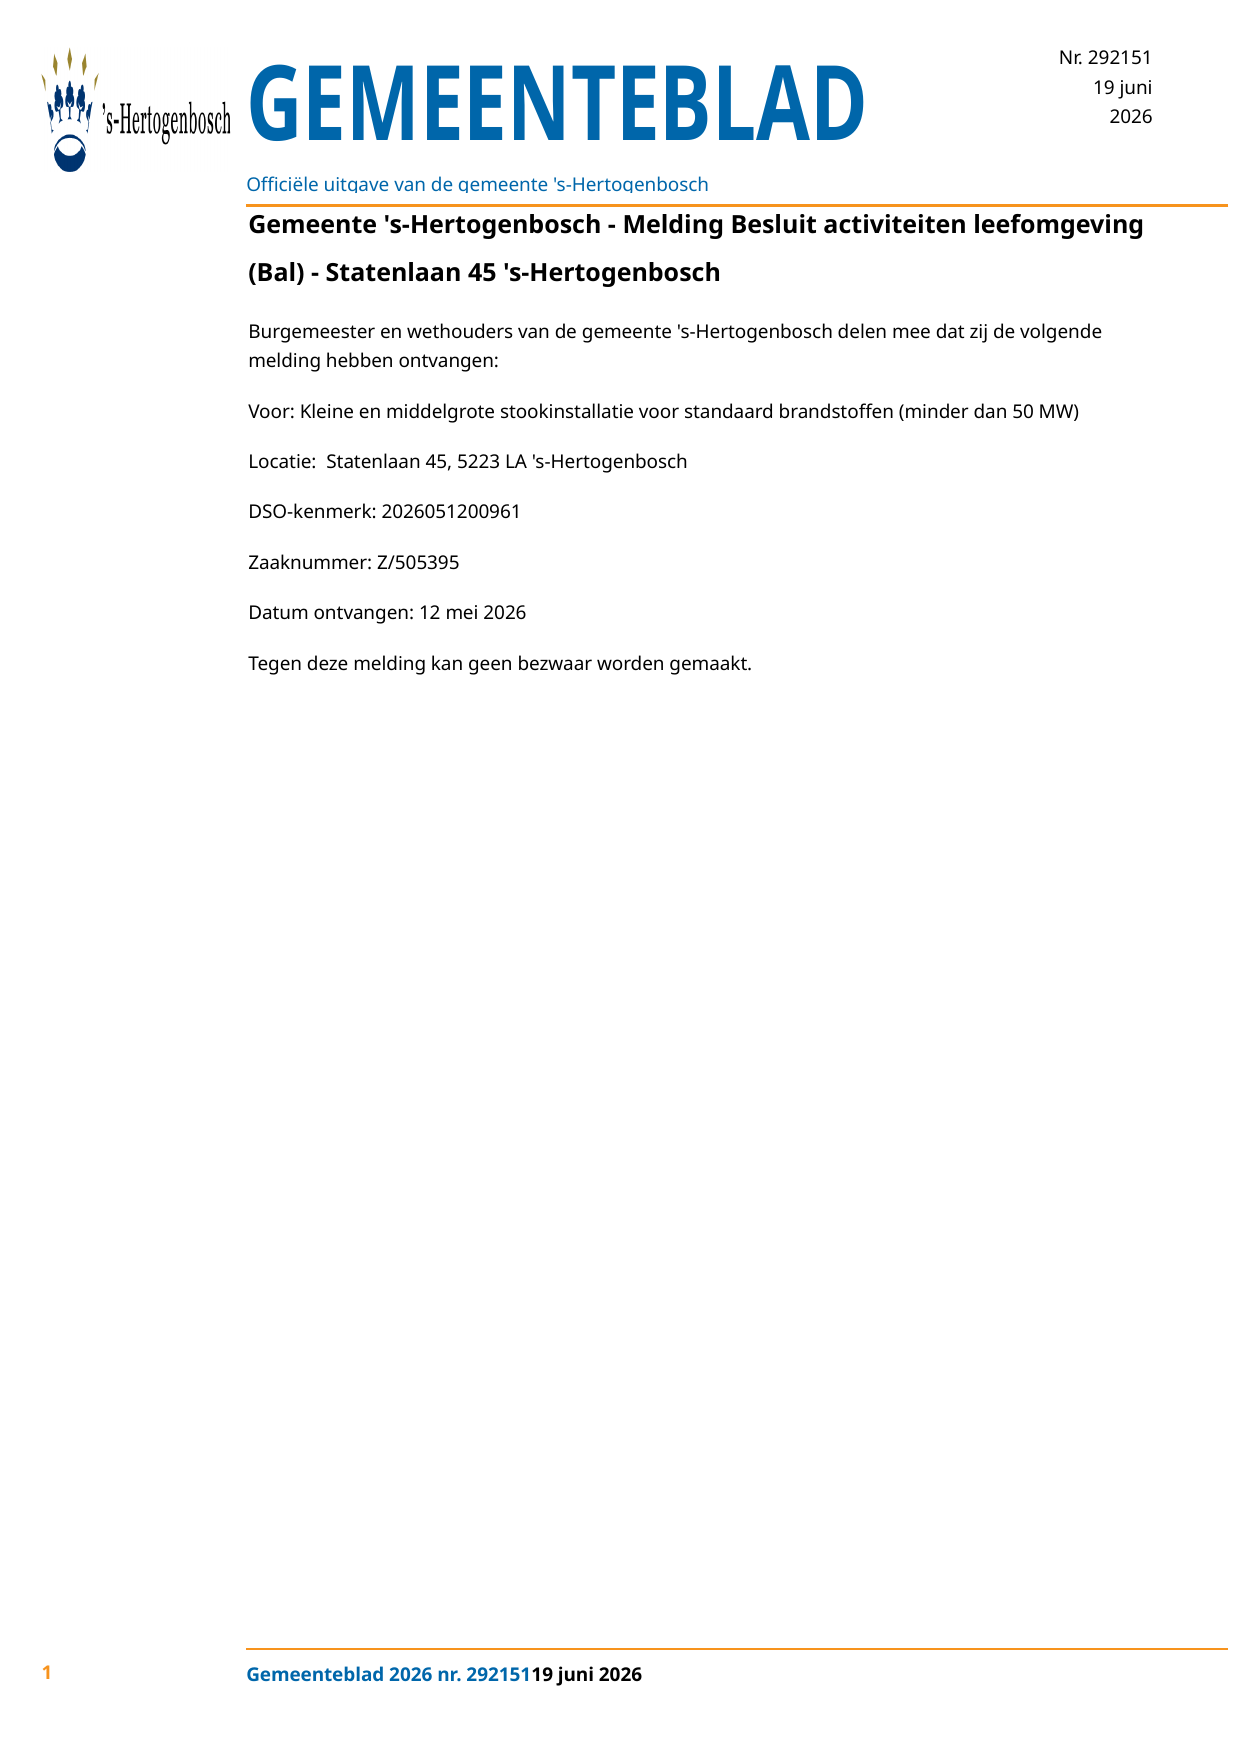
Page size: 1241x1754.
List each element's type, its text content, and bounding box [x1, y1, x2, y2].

picture [41, 47, 231, 172]
text Tegen deze melding kan geen bezwaar worden gemaakt. [248, 650, 1152, 676]
text Locatie: Statenlaan 45, 5223 LA 's-Hertogenbosch [248, 448, 1152, 474]
text Gemeente 's-Hertogenbosch - Melding Besluit activiteiten leefomgeving (Bal) - Statenlaan 45 's-Hertogenbosch [248, 207, 1152, 288]
text Voor: Kleine en middelgrote stookinstallatie voor standaard brandstoffen (minder dan 50 MW) [248, 398, 1152, 424]
text DSO-kenmerk: 2026051200961 [248, 499, 1152, 524]
text Datum ontvangen: 12 mei 2026 [248, 599, 1152, 625]
text Zaaknummer: Z/505395 [248, 549, 1152, 575]
text Burgemeester en wethouders van de gemeente 's-Hertogenbosch delen mee dat zij de volgende melding hebben ontvangen: [248, 318, 1152, 373]
